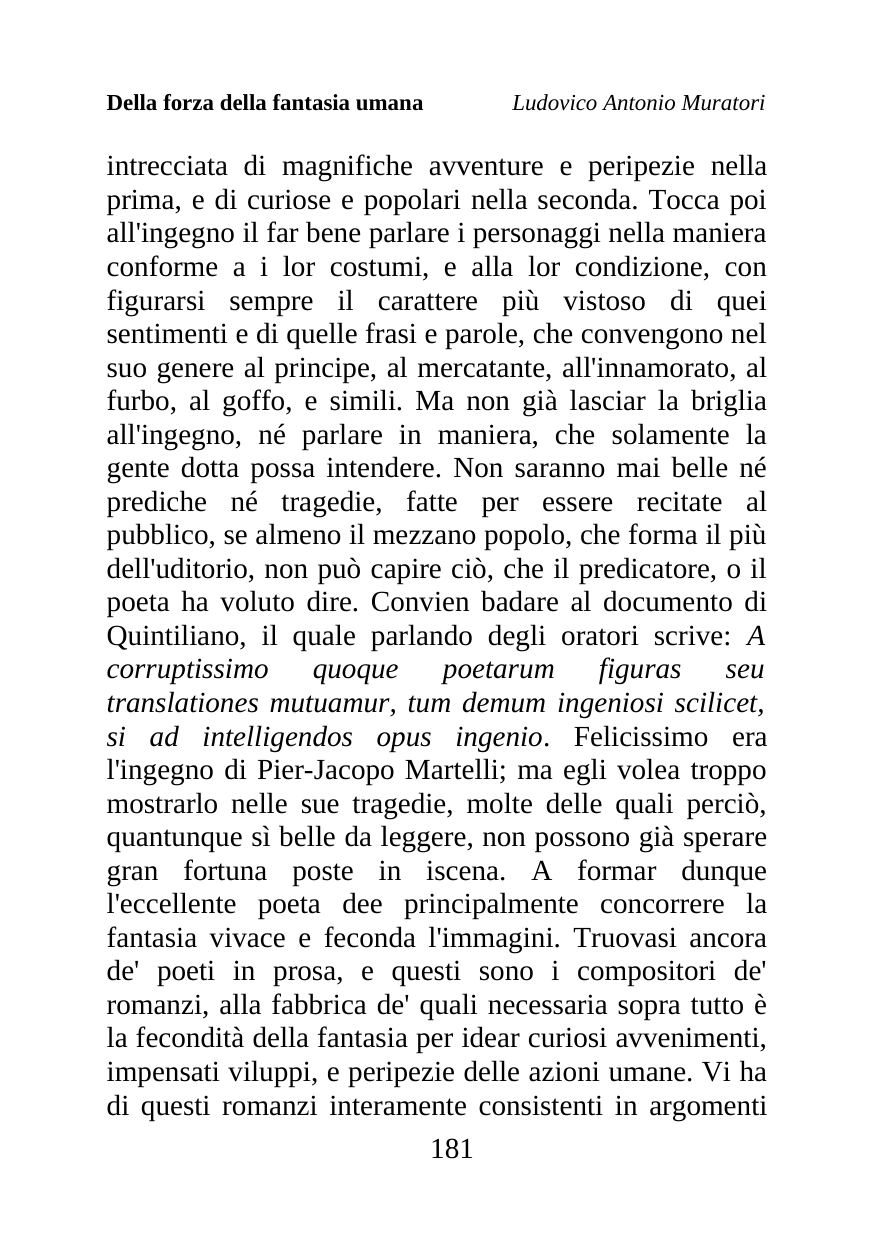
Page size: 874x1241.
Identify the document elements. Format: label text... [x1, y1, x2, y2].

text intrecciata di magnifiche avventure e peripezie nella prima, e di curiose e popolari nella seconda. Tocca poi all'ingegno il far bene parlare i personaggi nella maniera conforme a i lor costumi, e alla lor condizione, con figurarsi sempre il carattere più vistoso di quei sentimenti e di quelle frasi e parole, che convengono nel suo genere al principe, al mercatante, all'innamorato, al furbo, al goffo, e simili. Ma non già lasciar la briglia all'ingegno, né parlare in maniera, che solamente la gente dotta possa intendere. Non saranno mai belle né prediche né tragedie, fatte per essere recitate al pubblico, se almeno il mezzano popolo, che forma il più dell'uditorio, non può capire ciò, che il predicatore, o il poeta ha voluto dire. Convien badare al documento di Quintiliano, il quale parlando degli oratori scrive: A corruptissimo quoque poetarum figuras seu translationes mutuamur, tum demum ingeniosi scilicet, si ad intelligendos opus ingenio. Felicissimo era l'ingegno di Pier-Jacopo Martelli; ma egli volea troppo mostrarlo nelle sue tragedie, molte delle quali perciò, quantunque sì belle da leggere, non possono già sperare gran fortuna poste in iscena. A formar dunque l'eccellente poeta dee principalmente concorrere la fantasia vivace e feconda l'immagini. Truovasi ancora de' poeti in prosa, e questi sono i compositori de' romanzi, alla fabbrica de' quali necessaria sopra tutto è la fecondità della fantasia per idear curiosi avvenimenti, impensati viluppi, e peripezie delle azioni umane. Vi ha di questi romanzi interamente consistenti in argomenti [106, 148, 768, 1121]
